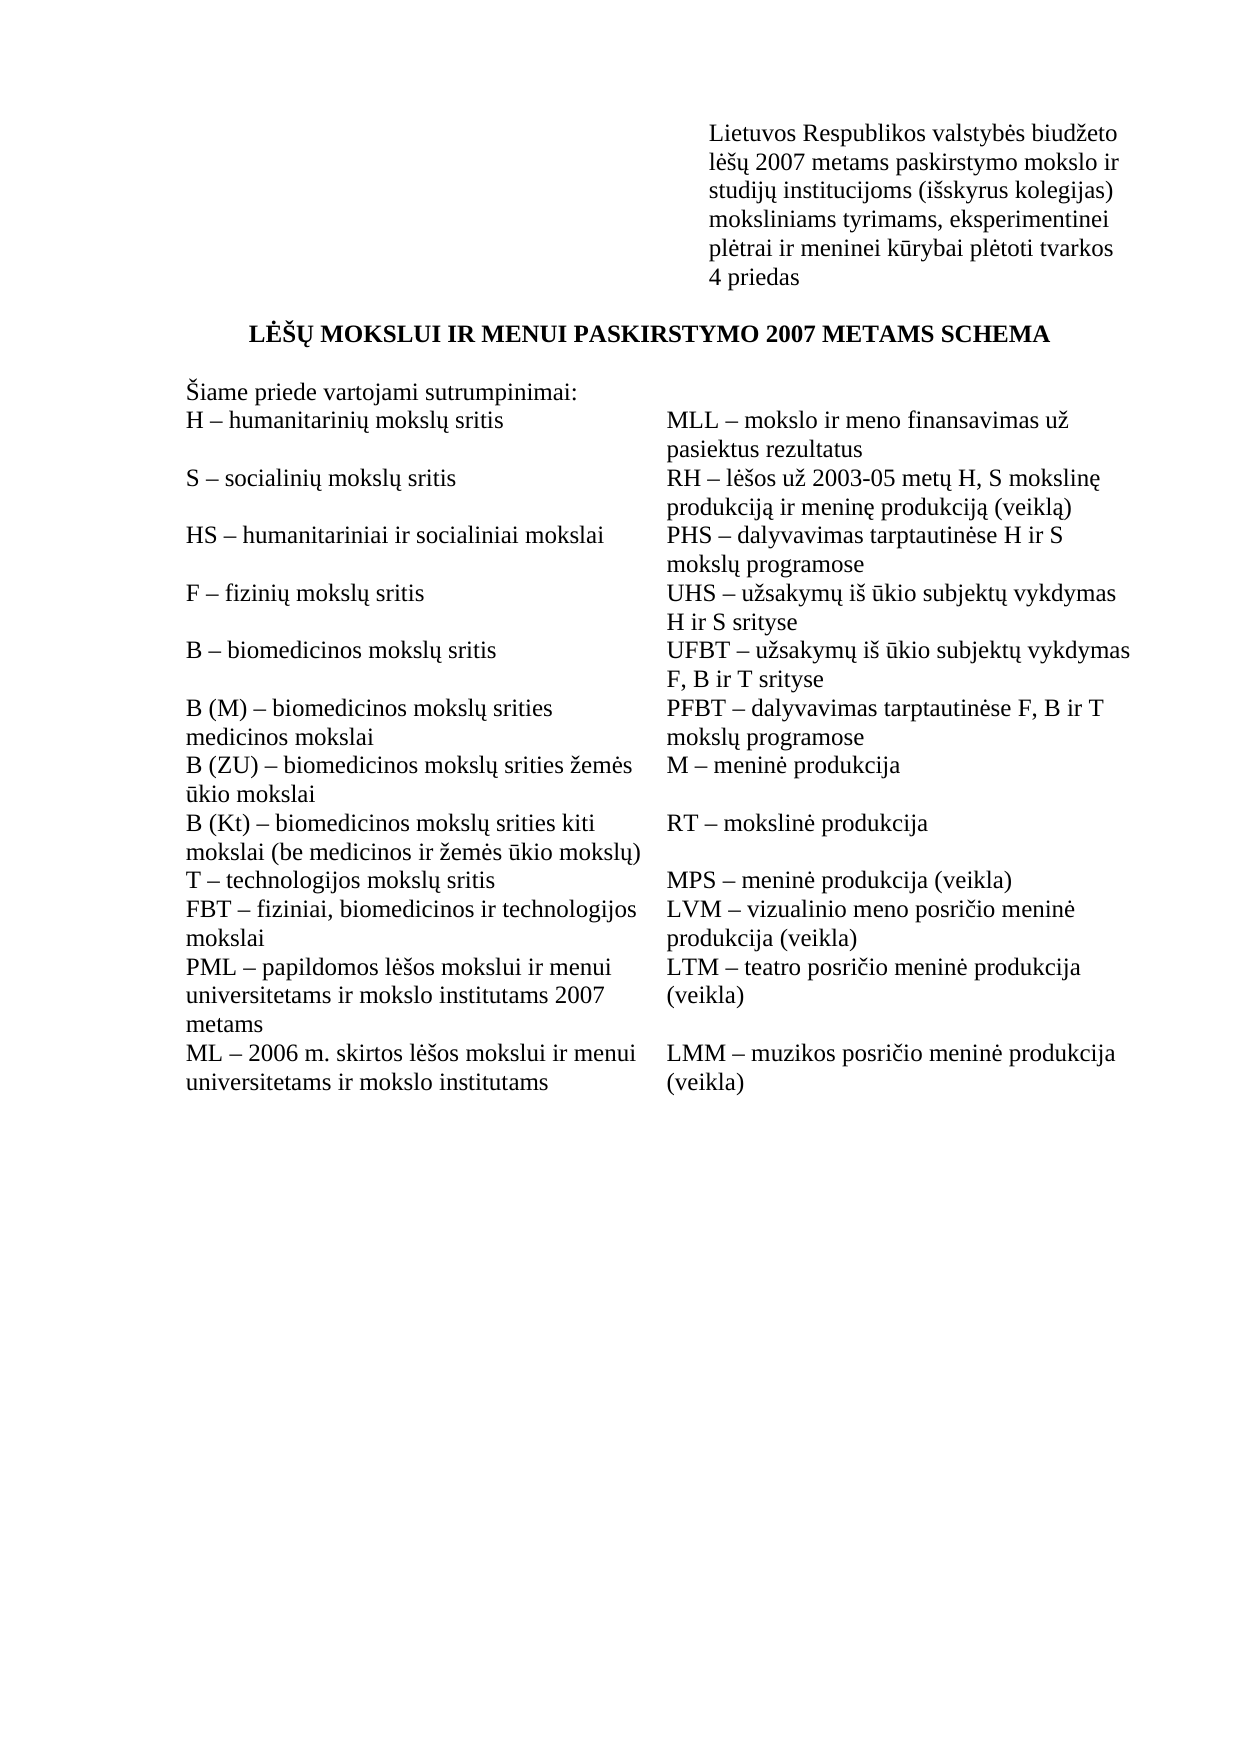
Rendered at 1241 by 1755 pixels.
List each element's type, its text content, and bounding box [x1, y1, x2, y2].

table_cell S – socialinių mokslų sritis [181, 463, 662, 521]
table_cell H – humanitarinių mokslų sritis [181, 406, 662, 463]
table_cell B – biomedicinos mokslų sritis [181, 636, 662, 693]
text lėšų 2007 metams paskirstymo mokslo ir [177, 147, 1122, 176]
text LĖŠŲ MOKSLUI IR MENUI PASKIRSTYMO 2007 METAMS SCHEMA [177, 319, 1122, 348]
table_header [1139, 377, 1143, 406]
table_cell LTM – teatro posričio meninė produkcija (veikla) [662, 952, 1143, 1038]
text Lietuvos Respublikos valstybės biudžeto [177, 118, 1122, 147]
table_cell RT – mokslinė produkcija [662, 808, 1143, 866]
text plėtrai ir meninei kūrybai plėtoti tvarkos [177, 233, 1122, 262]
text 4 priedas [177, 262, 1122, 291]
table_cell F – fizinių mokslų sritis [181, 578, 662, 636]
table_cell HS – humanitariniai ir socialiniai mokslai [181, 521, 662, 578]
text studijų institucijoms (išskyrus kolegijas) [177, 176, 1122, 204]
table_header [662, 377, 666, 406]
table_cell M – meninė produkcija [662, 751, 1143, 808]
text moksliniams tyrimams, eksperimentinei [177, 204, 1122, 233]
